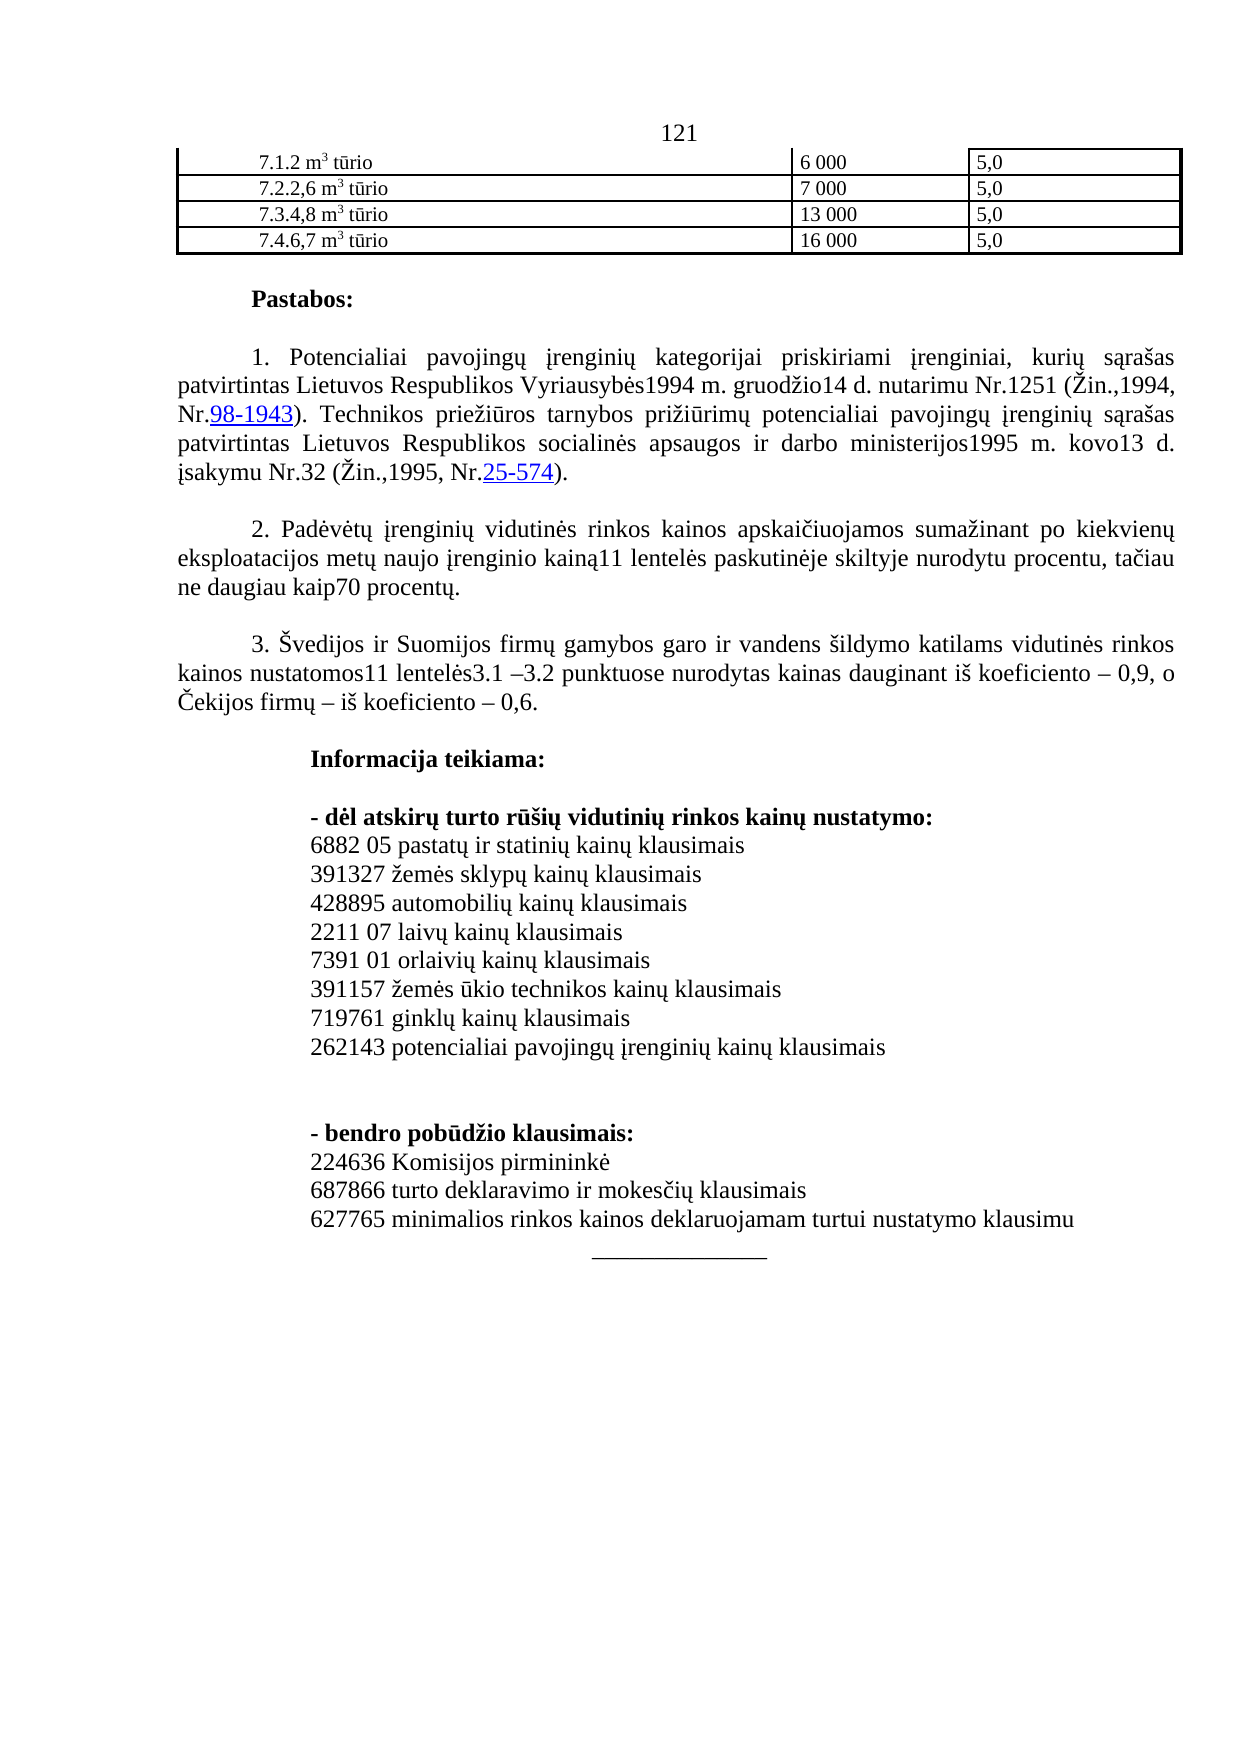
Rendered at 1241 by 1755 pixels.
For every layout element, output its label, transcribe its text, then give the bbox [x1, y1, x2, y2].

table_cell 5,0 [970, 202, 1179, 226]
table_cell 7.3.4,8 m3 tūrio [179, 202, 791, 226]
text 7391 01 orlaivių kainų klausimais [236, 945, 1122, 974]
table_cell 7.4.6,7 m3 tūrio [179, 228, 791, 252]
text Pastabos: [177, 284, 1181, 313]
text 224636 Komisijos pirmininkė [236, 1147, 1122, 1175]
table_cell 7.2.2,6 m3 tūrio [179, 176, 791, 200]
table_cell 6 000 [793, 148, 968, 174]
table_cell 13 000 [793, 202, 968, 226]
text 391157 žemės ūkio technikos kainų klausimais [236, 974, 1122, 1003]
text 391327 žemės sklypų kainų klausimais [236, 859, 1122, 888]
text ______________ [177, 1233, 1181, 1262]
table_cell 7.1.2 m3 tūrio [179, 148, 791, 174]
table_cell 5,0 [970, 150, 1179, 174]
text 687866 turto deklaravimo ir mokesčių klausimais [236, 1175, 1122, 1204]
text 627765 minimalios rinkos kainos deklaruojamam turtui nustatymo klausimu [236, 1204, 1122, 1233]
table_cell 5,0 [970, 228, 1179, 252]
text 262143 potencialiai pavojingų įrenginių kainų klausimais [236, 1032, 1122, 1060]
table_cell 5,0 [970, 176, 1179, 200]
table_cell 16 000 [793, 228, 968, 252]
text - bendro pobūdžio klausimais: [236, 1118, 1122, 1147]
text 6882 05 pastatų ir statinių kainų klausimais [236, 830, 1122, 859]
text 2211 07 laivų kainų klausimais [236, 917, 1122, 945]
text 719761 ginklų kainų klausimais [236, 1003, 1122, 1032]
text 428895 automobilių kainų klausimais [236, 888, 1122, 917]
text 1. Potencialiai pavojingų įrenginių kategorijai priskiriami įrenginiai, kurių sąrašas patvirtintas Lietuvos Respublikos Vyriausybės1994 m. gruodžio14 d. nutarimu Nr.1251 (Žin.,1994, Nr.98-1943). Technikos priežiūros tarnybos prižiūrimų potencialiai pavojingų įrenginių sąrašas patvirtintas Lietuvos Respublikos socialinės apsaugos ir darbo ministerijos1995 m. kovo13 d. įsakymu Nr.32 (Žin.,1995, Nr.25-574). [177, 342, 1176, 485]
text Informacija teikiama: [236, 744, 1122, 773]
text 2. Padėvėtų įrenginių vidutinės rinkos kainos apskaičiuojamos sumažinant po kiekvienų eksploatacijos metų naujo įrenginio kainą11 lentelės paskutinėje skiltyje nurodytu procentu, tačiau ne daugiau kaip70 procentų. [177, 514, 1176, 600]
text 3. Švedijos ir Suomijos firmų gamybos garo ir vandens šildymo katilams vidutinės rinkos kainos nustatomos11 lentelės3.1 –3.2 punktuose nurodytas kainas dauginant iš koeficiento – 0,9, o Čekijos firmų – iš koeficiento – 0,6. [177, 629, 1176, 715]
text - dėl atskirų turto rūšių vidutinių rinkos kainų nustatymo: [236, 802, 1122, 830]
table_cell 7 000 [793, 176, 968, 200]
